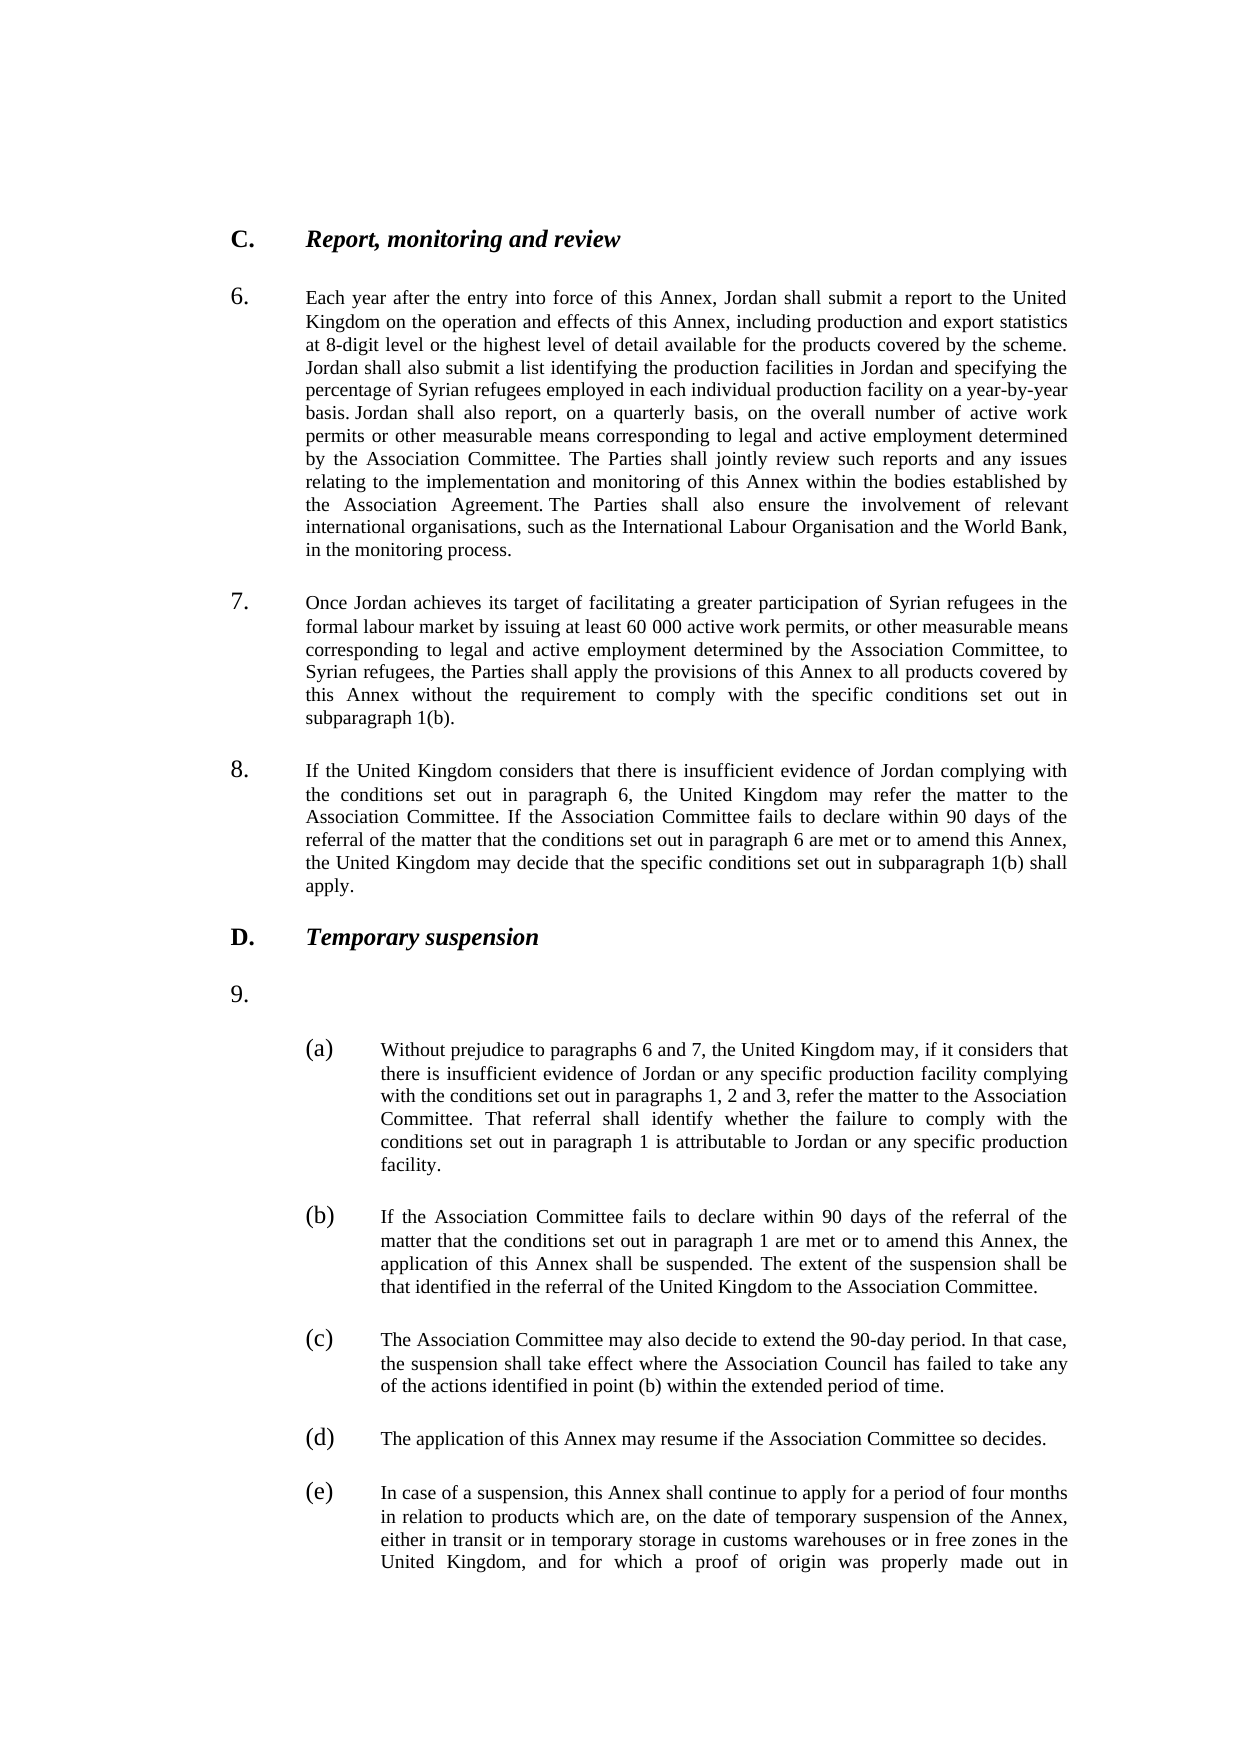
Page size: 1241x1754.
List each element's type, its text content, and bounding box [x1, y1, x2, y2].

subtitle The Association Committee may also decide to extend the 90-day period. In that case, the suspension shall take effect where the Association Council has failed to take any of the actions identified in point (b) within the extended period of time. [305, 1323, 1069, 1397]
text C. Report, monitoring and review [230, 224, 1069, 252]
subtitle If the United Kingdom considers that there is insufficient evidence of Jordan complying with the conditions set out in paragraph 6, the United Kingdom may refer the matter to the Association Committee. If the Association Committee fails to declare within 90 days of the referral of the matter that the conditions set out in paragraph 6 are met or to amend this Annex, the United Kingdom may decide that the specific conditions set out in subparagraph 1(b) shall apply. [230, 754, 1069, 897]
subtitle Once Jordan achieves its target of facilitating a greater participation of Syrian refugees in the formal labour market by issuing at least 60 000 active work permits, or other measurable means corresponding to legal and active employment determined by the Association Committee, to Syrian refugees, the Parties shall apply the provisions of this Annex to all products covered by this Annex without the requirement to comply with the specific conditions set out in subparagraph 1(b). [230, 586, 1069, 729]
subtitle The application of this Annex may resume if the Association Committee so decides. [305, 1422, 1069, 1451]
subtitle Each year after the entry into force of this Annex, Jordan shall submit a report to the United Kingdom on the operation and effects of this Annex, including production and export statistics at 8-digit level or the highest level of detail available for the products covered by the scheme. Jordan shall also submit a list identifying the production facilities in Jordan and specifying the percentage of Syrian refugees employed in each individual production facility on a year-by-year basis. Jordan shall also report, on a quarterly basis, on the overall number of active work permits or other measurable means corresponding to legal and active employment determined by the Association Committee. The Parties shall jointly review such reports and any issues relating to the implementation and monitoring of this Annex within the bodies established by the Association Agreement. The Parties shall also ensure the involvement of relevant international organisations, such as the International Labour Organisation and the World Bank, in the monitoring process. [230, 281, 1069, 561]
subtitle Without prejudice to paragraphs 6 and 7, the United Kingdom may, if it considers that there is insufficient evidence of Jordan or any specific production facility complying with the conditions set out in paragraphs 1, 2 and 3, refer the matter to the Association Committee. That referral shall identify whether the failure to comply with the conditions set out in paragraph 1 is attributable to Jordan or any specific production facility. [305, 1033, 1069, 1176]
subtitle In case of a suspension, this Annex shall continue to apply for a period of four months in relation to products which are, on the date of temporary suspension of the Annex, either in transit or in temporary storage in customs warehouses or in free zones in the United Kingdom, and for which a proof of origin was properly made out in [305, 1476, 1069, 1573]
subtitle If the Association Committee fails to declare within 90 days of the referral of the matter that the conditions set out in paragraph 1 are met or to amend this Annex, the application of this Annex shall be suspended. The extent of the suspension shall be that identified in the referral of the United Kingdom to the Association Committee. [305, 1201, 1069, 1298]
text D. Temporary suspension [230, 922, 1069, 950]
